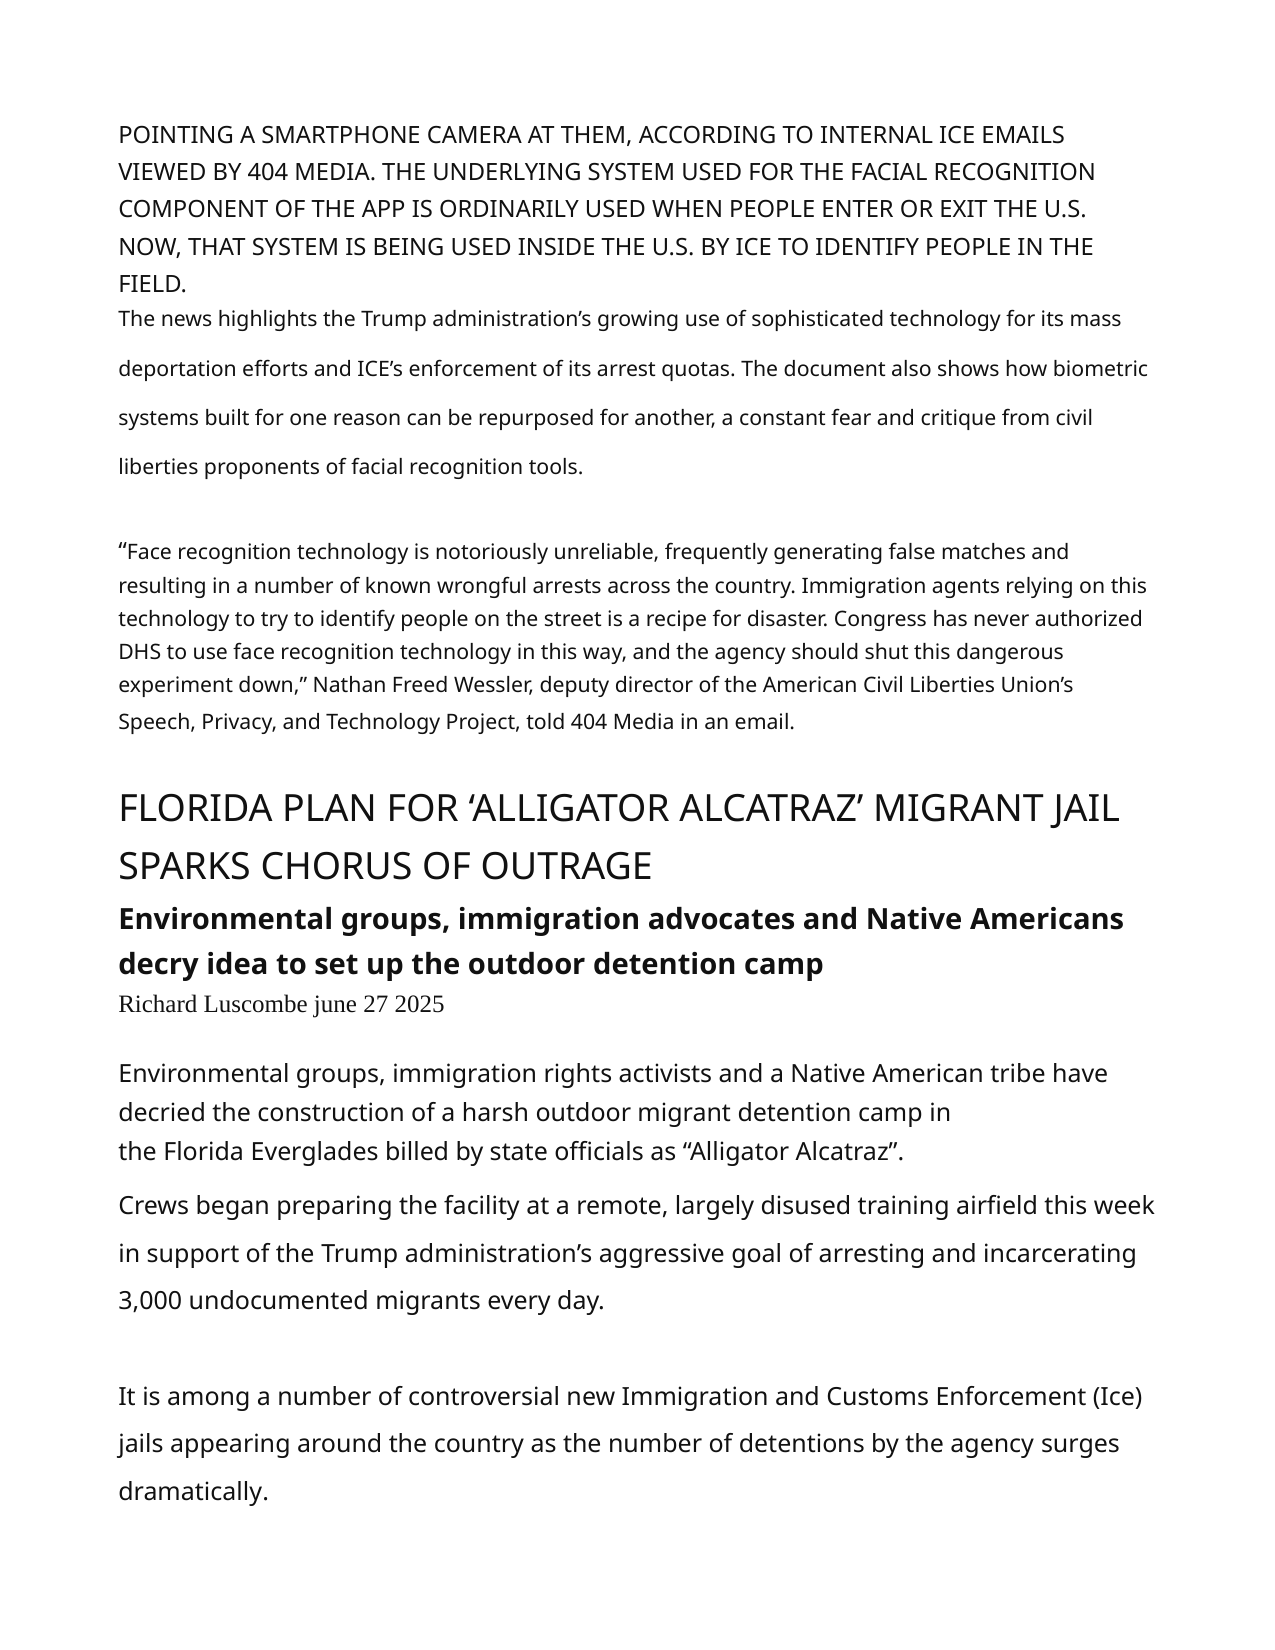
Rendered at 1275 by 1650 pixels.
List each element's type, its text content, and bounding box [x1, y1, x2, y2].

text Florida plan for ‘Alligator Alcatraz’ migrant jail sparks chorus of outrage [118, 741, 1157, 891]
text It is among a number of controversial new Immigration and Customs Enforcement (Ice) jails appearing around the country as the number of detentions by the agency surges dramatically. [118, 1378, 1157, 1507]
text Crews began preparing the facility at a remote, largely disused training airfield this week in support of the Trump administration’s aggressive goal of arresting and incarcerating 3,000 undocumented migrants every day. [118, 1188, 1157, 1317]
text Richard Luscombe june 27 2025 Environmental groups, immigration rights activists and a Native American tribe have decried the construction of a harsh outdoor migrant detention camp in the Florida Everglades billed by state officials as “Alligator Alcatraz”. [118, 989, 1157, 1168]
text The news highlights the Trump administration’s growing use of sophisticated technology for its mass deportation efforts and ICE’s enforcement of its arrest quotas. The document also shows how biometric systems built for one reason can be repurposed for another, a constant fear and critique from civil liberties proponents of facial recognition tools. [118, 304, 1157, 481]
text “Face recognition technology is notoriously unreliable, frequently generating false matches and resulting in a number of known wrongful arrests across the country. Immigration agents relying on this technology to try to identify people on the street is a recipe for disaster. Congress has never authorized DHS to use face recognition technology in this way, and the agency should shut this dangerous experiment down,” Nathan Freed Wessler, deputy director of the American Civil Liberties Union’s Speech, Privacy, and Technology Project, told 404 Media in an email. [118, 534, 1157, 736]
text pointing a smartphone camera at them, according to internal ICE emails viewed by 404 Media. The underlying system used for the facial recognition component of the app is ordinarily used when people enter or exit the U.S. Now, that system is being used inside the U.S. by ICE to identify people in the field. [118, 118, 1157, 299]
text Environmental groups, immigration advocates and Native Americans decry idea to set up the outdoor detention camp [118, 898, 1157, 983]
